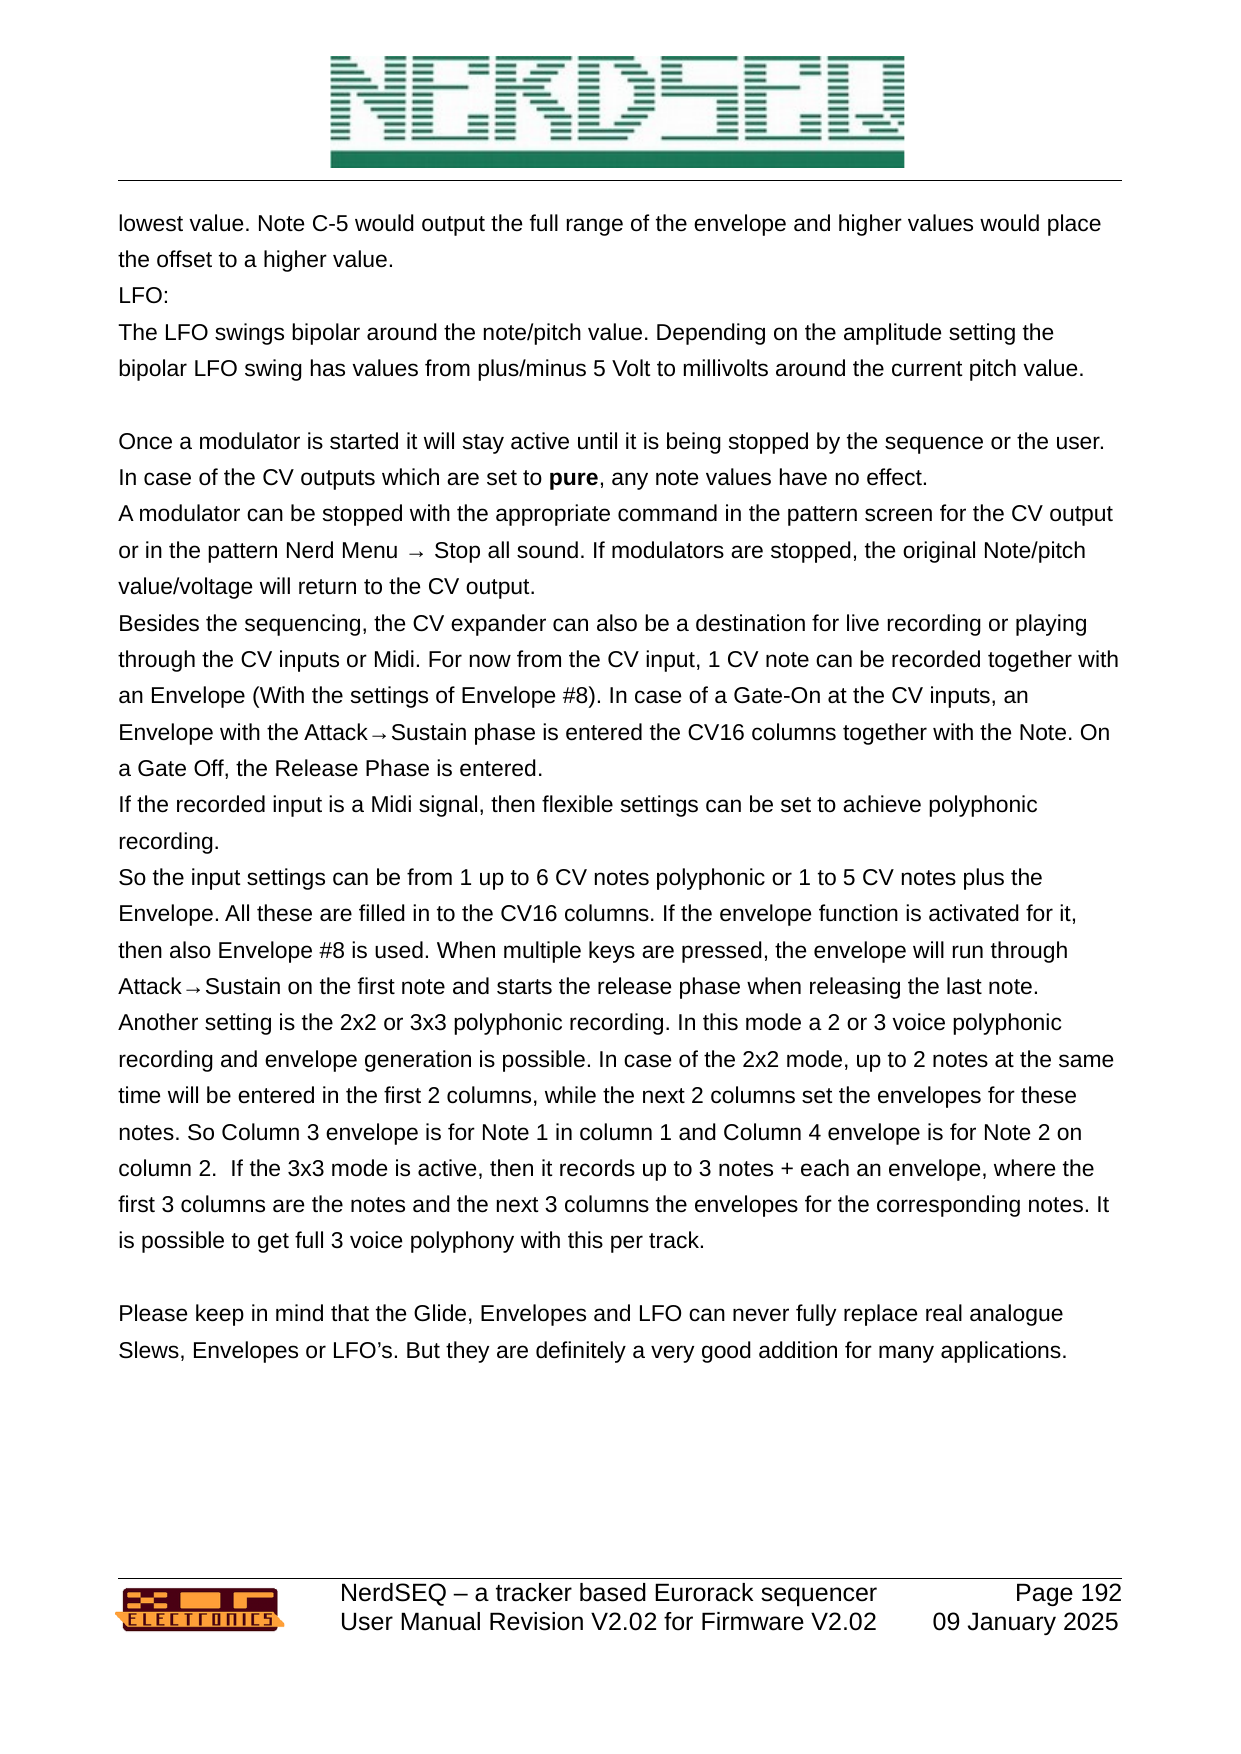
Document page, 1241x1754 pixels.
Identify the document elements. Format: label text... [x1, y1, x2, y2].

text LFO: [118, 282, 1122, 309]
text In case of the CV outputs which are set to pure, any note values have no effect. [118, 464, 1122, 490]
picture [115, 1584, 285, 1634]
picture [330, 56, 905, 168]
text Once a modulator is started it will stay active until it is being stopped by the sequence or the user. [118, 428, 1122, 454]
text A modulator can be stopped with the appropriate command in the pattern screen for the CV output or in the pattern Nerd Menu → Stop all sound. If modulators are stopped, the original Note/pitch value/voltage will return to the CV output. [118, 500, 1122, 599]
text The LFO swings bipolar around the note/pitch value. Depending on the amplitude setting the bipolar LFO swing has values from plus/minus 5 Volt to millivolts around the current pitch value. [118, 319, 1122, 381]
text Another setting is the 2x2 or 3x3 polyphonic recording. In this mode a 2 or 3 voice polyphonic recording and envelope generation is possible. In case of the 2x2 mode, up to 2 notes at the same time will be entered in the first 2 columns, while the next 2 columns set the envelopes for these notes. So Column 3 envelope is for Note 1 in column 1 and Column 4 envelope is for Note 2 on column 2. If the 3x3 mode is active, then it records up to 3 notes + each an envelope, where the first 3 columns are the notes and the next 3 columns the envelopes for the corresponding notes. It is possible to get full 3 voice polyphony with this per track. [118, 1009, 1122, 1254]
text If the recorded input is a Midi signal, then flexible settings can be set to achieve polyphonic recording. [118, 791, 1122, 854]
text Please keep in mind that the Glide, Envelopes and LFO can never fully replace real analogue Slews, Envelopes or LFO’s. But they are definitely a very good addition for many applications. [118, 1300, 1122, 1363]
text Besides the sequencing, the CV expander can also be a destination for live recording or playing through the CV inputs or Midi. For now from the CV input, 1 CV note can be recorded together with an Envelope (With the settings of Envelope #8). In case of a Gate-On at the CV inputs, an Envelope with the Attack→Sustain phase is entered the CV16 columns together with the Note. On a Gate Off, the Release Phase is entered. [118, 609, 1122, 781]
text lowest value. Note C-5 would output the full range of the envelope and higher values would place the offset to a higher value. [118, 209, 1122, 272]
text So the input settings can be from 1 up to 6 CV notes polyphonic or 1 to 5 CV notes plus the Envelope. All these are filled in to the CV16 columns. If the envelope function is activated for it, then also Envelope #8 is used. When multiple keys are pressed, the envelope will run through Attack→Sustain on the first note and starts the release phase when releasing the last note. [118, 864, 1122, 999]
